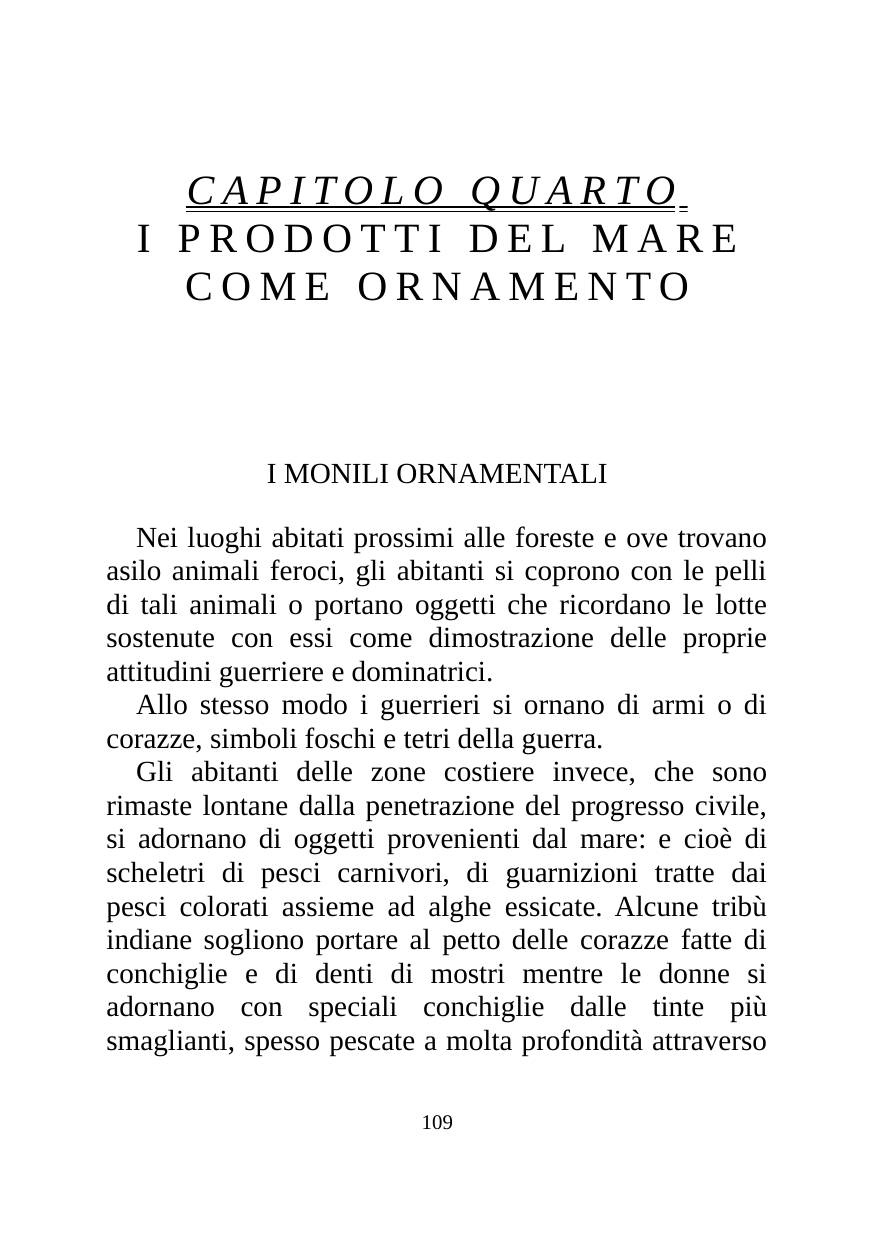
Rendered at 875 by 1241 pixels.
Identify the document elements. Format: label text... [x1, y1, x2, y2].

subtitle CAPITOLO QUARTO I PRODOTTI DEL MARE COME ORNAMENTO [106, 165, 768, 309]
text Nei luoghi abitati prossimi alle foreste e ove trovano asilo animali feroci, gli abitanti si coprono con le pelli di tali animali o portano oggetti che ricordano le lotte sostenute con essi come dimostrazione delle proprie attitudini guerriere e dominatrici. [106, 520, 768, 687]
text Allo stesso modo i guerrieri si ornano di armi o di corazze, simboli foschi e tetri della guerra. [106, 687, 768, 754]
subtitle I MONILI ORNAMENTALI [106, 457, 768, 490]
text Gli abitanti delle zone costiere invece, che sono rimaste lontane dalla penetrazione del progresso civile, si adornano di oggetti provenienti dal mare: e cioè di scheletri di pesci carnivori, di guarnizioni tratte dai pesci colorati assieme ad alghe essicate. Alcune tribù indiane sogliono portare al petto delle corazze fatte di conchiglie e di denti di mostri mentre le donne si adornano con speciali conchiglie dalle tinte più smaglianti, spesso pescate a molta profondità attraverso [106, 754, 768, 1056]
